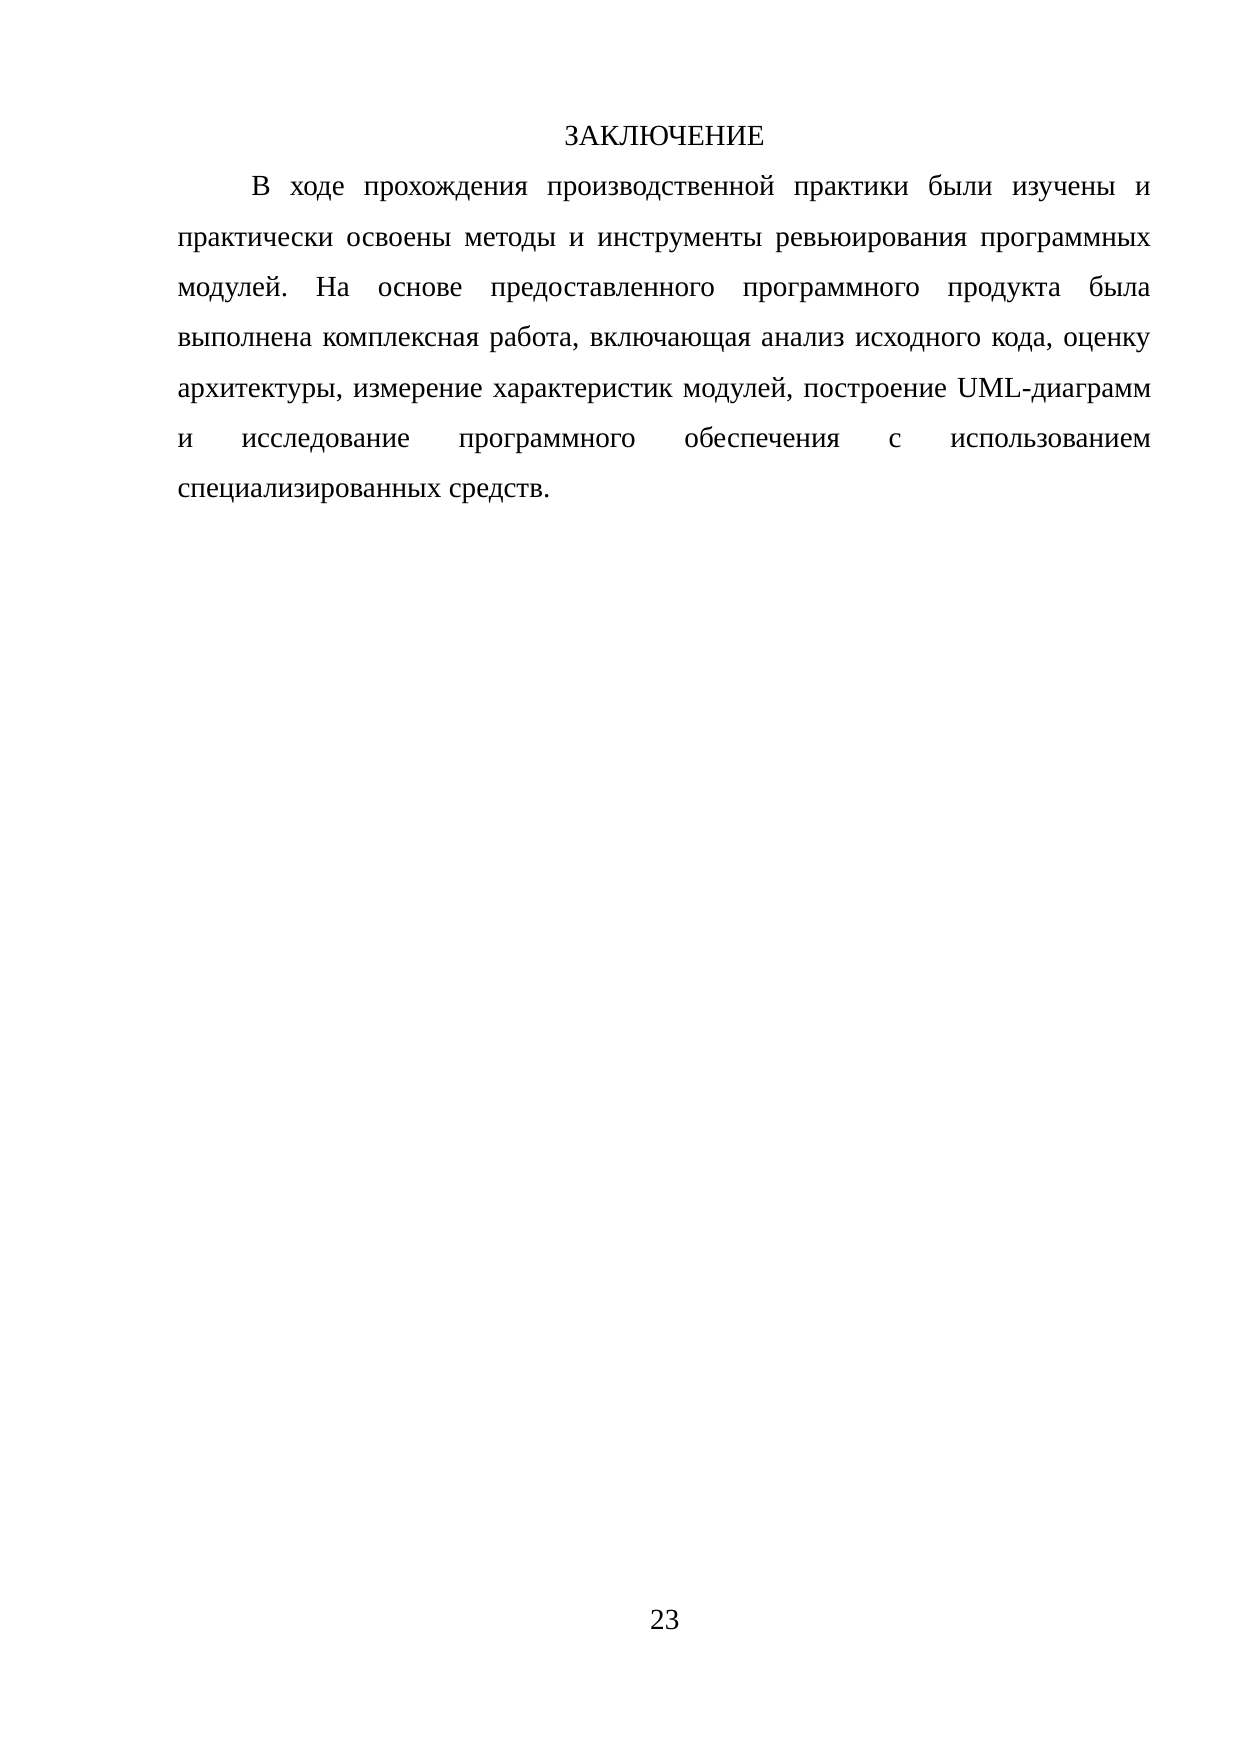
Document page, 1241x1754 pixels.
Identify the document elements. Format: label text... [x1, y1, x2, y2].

subtitle ЗАКЛЮЧЕНИЕ [177, 118, 1152, 152]
text В ходе прохождения производственной практики были изучены и практически освоены методы и инструменты ревьюирования программных модулей. На основе предоставленного программного продукта была выполнена комплексная работа, включающая анализ исходного кода, оценку архитектуры, измерение характеристик модулей, построение UML-диаграмм и исследование программного обеспечения с использованием специализированных средств. [177, 168, 1152, 504]
